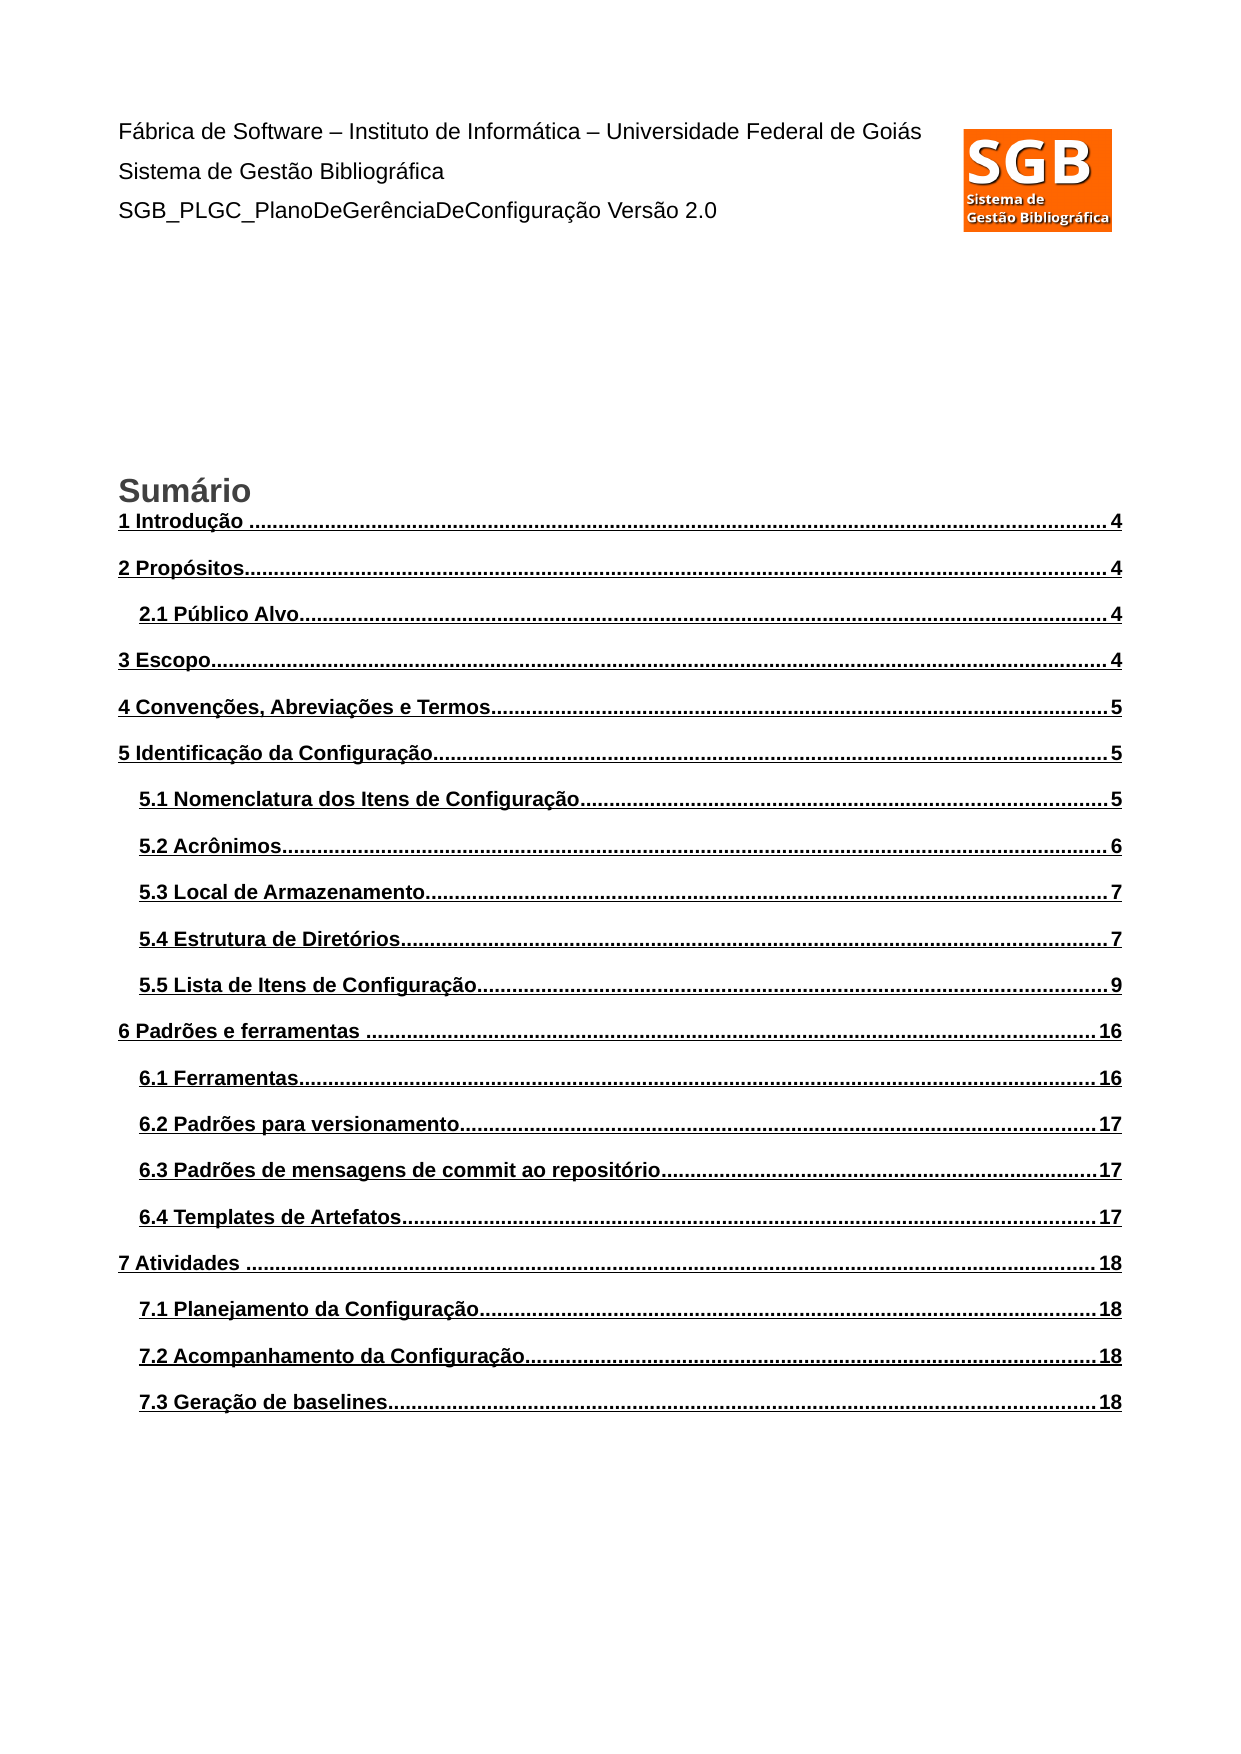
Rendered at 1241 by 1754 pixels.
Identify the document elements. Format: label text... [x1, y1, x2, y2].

text 7.1 Planejamento da Configuração 18 [139, 1297, 1122, 1318]
text 6.3 Padrões de mensagens de commit ao repositório 17 [139, 1158, 1122, 1179]
text 5.1 Nomenclatura dos Itens de Configuração 5 [139, 787, 1122, 808]
text 5.5 Lista de Itens de Configuração 9 [139, 973, 1122, 994]
text 5.2 Acrônimos 6 [139, 834, 1122, 855]
text 4 Convenções, Abreviações e Termos 5 [118, 694, 1122, 716]
text 6.2 Padrões para versionamento 17 [139, 1112, 1122, 1133]
text 5.3 Local de Armazenamento 7 [139, 880, 1122, 901]
text 5.4 Estrutura de Diretórios 7 [139, 926, 1122, 947]
text 5 Identificação da Configuração 5 [118, 741, 1122, 762]
text 7 Atividades 18 [118, 1251, 1122, 1272]
text 3 Escopo 4 [118, 648, 1122, 669]
text 2 Propósitos 4 [118, 556, 1122, 577]
text 2.1 Público Alvo 4 [139, 602, 1122, 623]
text 7.3 Geração de baselines 18 [139, 1390, 1122, 1411]
subtitle Sumário [118, 471, 1122, 509]
text 1 Introdução 4 [118, 509, 1122, 530]
text 7.2 Acompanhamento da Configuração 18 [139, 1343, 1122, 1364]
picture [963, 129, 1112, 232]
text 6.1 Ferramentas 16 [139, 1065, 1122, 1086]
text 6 Padrões e ferramentas 16 [118, 1019, 1122, 1040]
text 6.4 Templates de Artefatos 17 [139, 1204, 1122, 1226]
